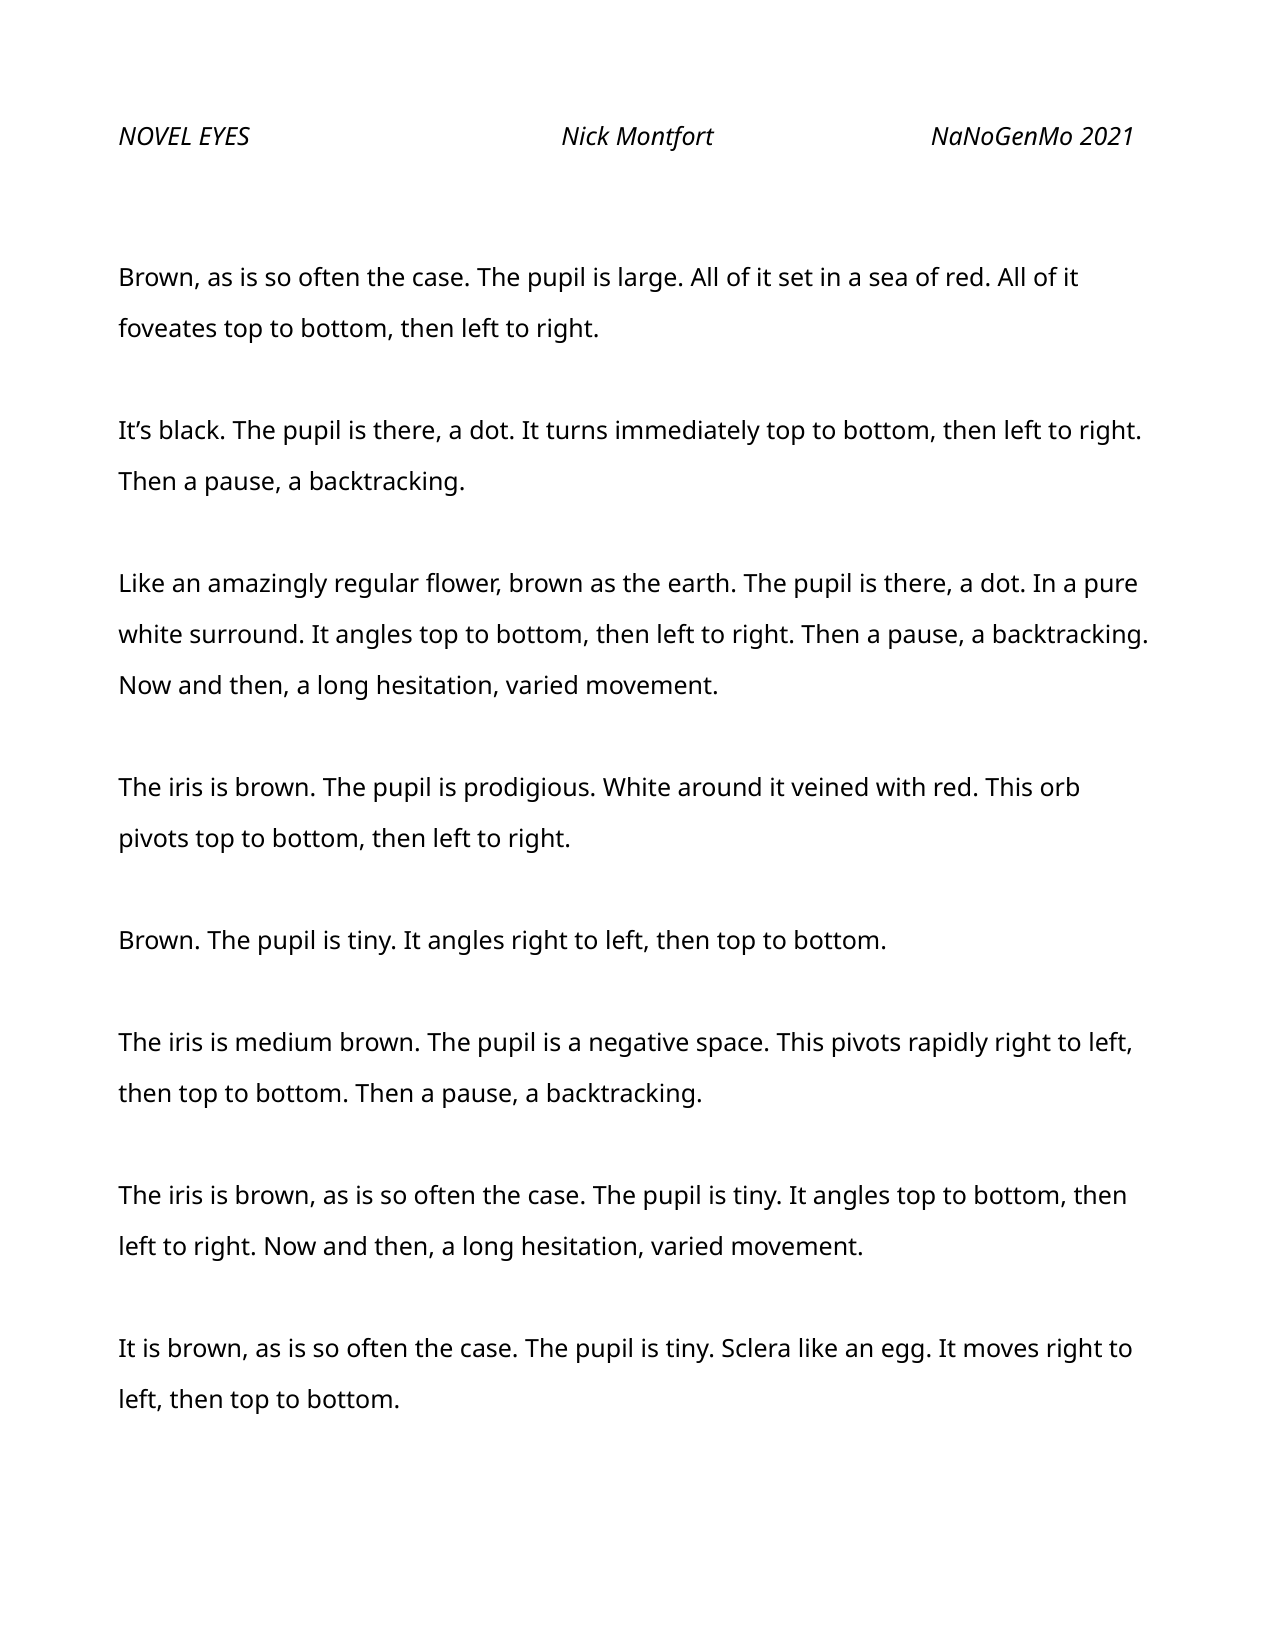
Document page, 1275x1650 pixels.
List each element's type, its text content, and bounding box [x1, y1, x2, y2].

text The iris is brown, as is so often the case. The pupil is tiny. It angles top to bottom, then left to right. Now and then, a long hesitation, varied movement. [118, 1178, 1157, 1263]
text Like an amazingly regular flower, brown as the earth. The pupil is there, a dot. In a pure white surround. It angles top to bottom, then left to right. Then a pause, a backtracking. Now and then, a long hesitation, varied movement. [118, 565, 1157, 702]
text The iris is brown. The pupil is prodigious. White around it veined with red. This orb pivots top to bottom, then left to right. [118, 769, 1157, 855]
text Brown. The pupil is tiny. It angles right to left, then top to bottom. [118, 923, 1157, 957]
text The iris is medium brown. The pupil is a negative space. This pivots rapidly right to left, then top to bottom. Then a pause, a backtracking. [118, 1025, 1157, 1110]
text It is brown, as is so often the case. The pupil is tiny. Sclera like an egg. It moves right to left, then top to bottom. [118, 1331, 1157, 1416]
text It’s black. The pupil is there, a dot. It turns immediately top to bottom, then left to right. Then a pause, a backtracking. [118, 412, 1157, 497]
text Brown, as is so often the case. The pupil is large. All of it set in a sea of red. All of it foveates top to bottom, then left to right. [118, 259, 1157, 344]
